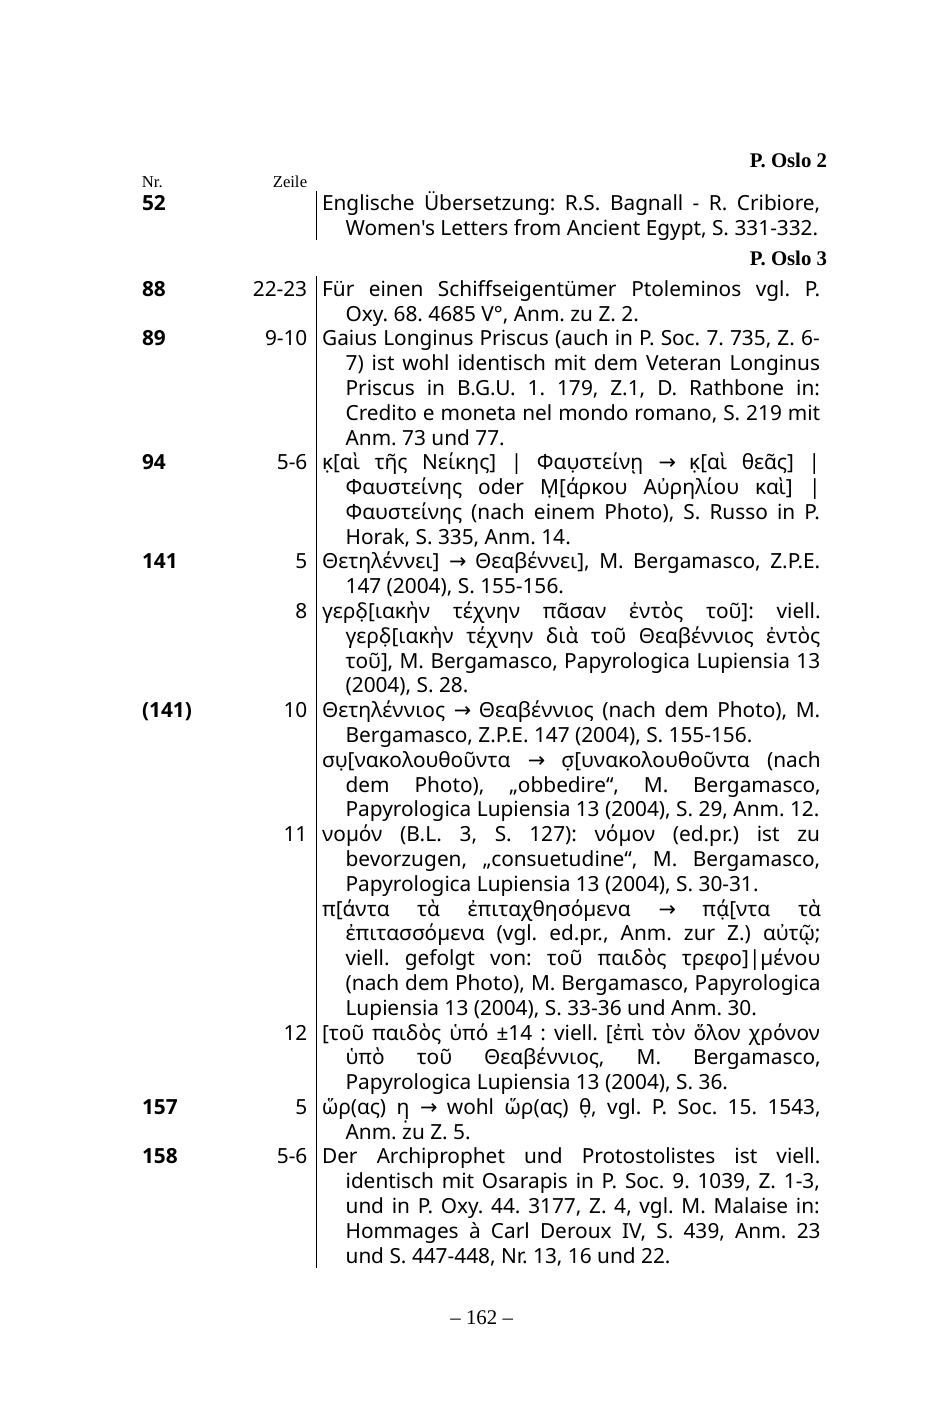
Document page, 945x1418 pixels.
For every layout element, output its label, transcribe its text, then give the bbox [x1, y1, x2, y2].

table_cell κ̣[αὶ τῆς Νείκης] | Φαυ̣στείνῃ → κ̣[αὶ θεᾶς] | Φαυστείνης oder Μ̣[άρκου Αὐρηλίου καὶ] | Φαυστείνης (nach einem Photo), S. Russo in P. Horak, S. 335, Anm. 14. [317, 450, 827, 549]
table_cell 8 [224, 599, 316, 698]
table_cell [224, 896, 316, 1020]
table_cell [224, 748, 316, 822]
table_cell [136, 896, 224, 1020]
table_cell γερδ̣[ιακὴν τέχνην πᾶσαν ἐντὸς τοῦ]: viell. γερδ̣[ιακὴν τέχνην διὰ τοῦ Θεαβέννιος ἐντὸς τοῦ], M. Bergamasco, Papyrologica Lupiensia 13 (2004), S. 28. [317, 599, 827, 698]
table_header 88 [136, 276, 224, 326]
table_cell 52 [136, 191, 316, 240]
table_cell 9-10 [224, 326, 316, 450]
table_cell [136, 599, 224, 698]
table_cell π[άντα τὰ ἐπιταχθησόμενα → πά̣[ντα τὰ ἐπιτασσόμενα (vgl. ed.pr., Anm. zur Z.) αὐτῷ; viell. gefolgt von: τοῦ παιδὸς τρεφο]|μένου (nach dem Photo), M. Bergamasco, Papyrologica Lupiensia 13 (2004), S. 33-36 und Anm. 30. [317, 896, 827, 1020]
subtitle P. Oslo 3 [136, 246, 827, 270]
table_cell Θετηλέννιος → Θεαβέννιος (nach dem Photo), M. Bergamasco, Z.P.E. 147 (2004), S. 155-156. [317, 698, 827, 747]
table_cell 157 [136, 1095, 224, 1144]
table_header 22-23 [224, 276, 316, 326]
table_cell 5-6 [224, 1144, 316, 1268]
table_cell Θετηλέννει] → Θεαβέννει], M. Bergamasco, Z.P.E. 147 (2004), S. 155-156. [317, 549, 827, 599]
table_cell νομόν (B.L. 3, S. 127): νόμον (ed.pr.) ist zu bevorzugen, „consuetudine“, M. Bergamasco, Papyrologica Lupiensia 13 (2004), S. 30-31. [317, 822, 827, 896]
table_cell Gaius Longinus Priscus (auch in P. Soc. 7. 735, Z. 6-7) ist wohl identisch mit dem Veteran Longinus Priscus in B.G.U. 1. 179, Z.1, D. Rathbone in: Credito e moneta nel mondo romano, S. 219 mit Anm. 73 und 77. [317, 326, 827, 450]
table_cell Der Archiprophet und Protostolistes ist viell. identisch mit Osarapis in P. Soc. 9. 1039, Z. 1-3, und in P. Oxy. 44. 3177, Z. 4, vgl. M. Malaise in: Hommages à Carl Deroux IV, S. 439, Anm. 23 und S. 447-448, Nr. 13, 16 und 22. [317, 1144, 827, 1268]
table_cell Englische Übersetzung: R.S. Bagnall - R. Cribiore, Women's Letters from Ancient Egypt, S. 331-332. [317, 191, 827, 240]
table_cell [136, 822, 224, 896]
table_cell 11 [224, 822, 316, 896]
table_cell [136, 1020, 224, 1094]
table_cell 89 [136, 326, 224, 450]
table_cell 158 [136, 1144, 224, 1268]
table_cell 5 [224, 1095, 316, 1144]
table_cell 12 [224, 1020, 316, 1094]
table_cell ὥρ(ας) η̣ → wohl ὥρ(ας) θ̣, vgl. P. Soc. 15. 1543, Anm. zu Z. 5. [317, 1095, 827, 1144]
table_cell 5 [224, 549, 316, 599]
table_cell 10 [224, 698, 316, 747]
table_cell 141 [136, 549, 224, 599]
table_cell [τοῦ παιδὸς ὑπό ±14 : viell. [ἐπὶ τὸν ὅλον χρόνον ὑπὸ τοῦ Θεαβέννιος, M. Bergamasco, Papyrologica Lupiensia 13 (2004), S. 36. [317, 1020, 827, 1094]
table_cell συ̣[νακολουθοῦντα → σ̣[υνακολουθοῦντα (nach dem Photo), „obbedire“, M. Bergamasco, Papyrologica Lupiensia 13 (2004), S. 29, Anm. 12. [317, 748, 827, 822]
table_cell (141) [136, 698, 224, 747]
table_cell 5-6 [224, 450, 316, 549]
table_cell [136, 748, 224, 822]
table_cell 94 [136, 450, 224, 549]
table_header Für einen Schiffseigentümer Ptoleminos vgl. P. Oxy. 68. 4685 V°, Anm. zu Z. 2. [317, 276, 827, 326]
